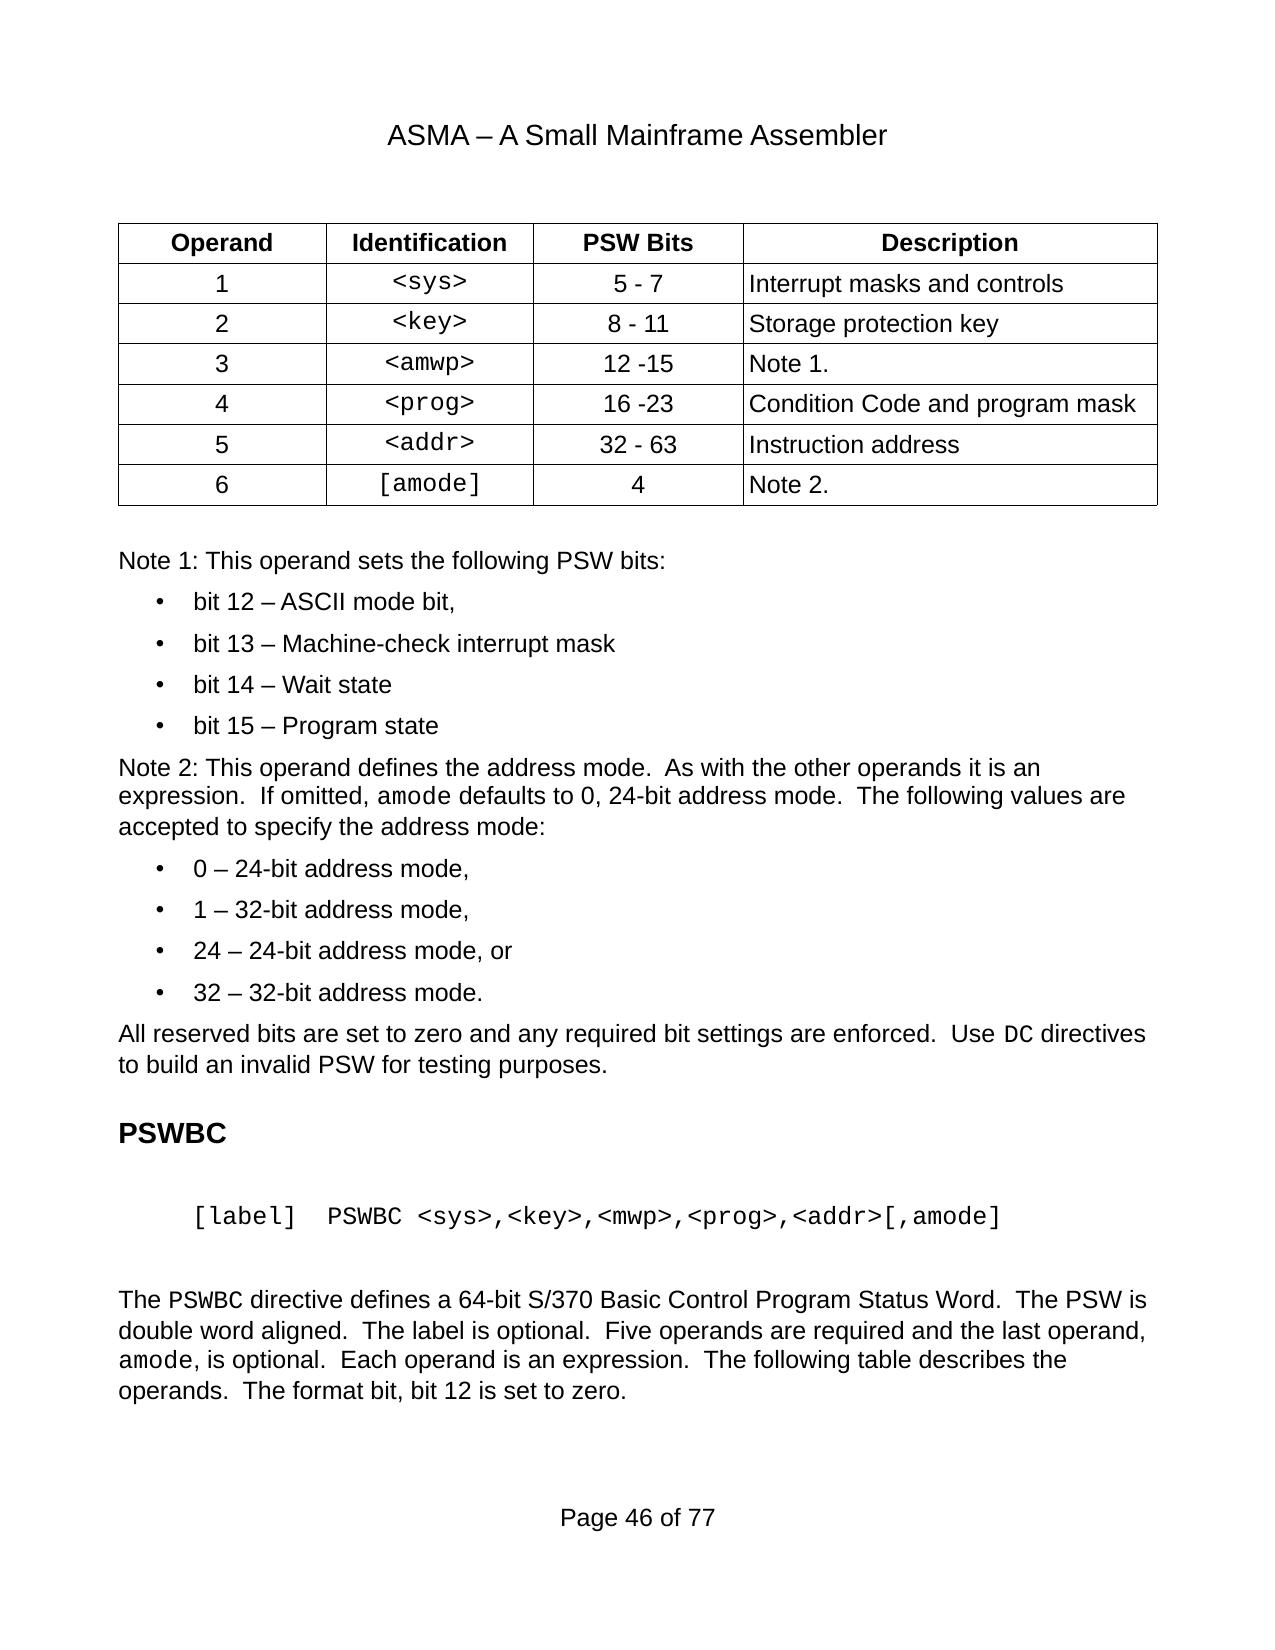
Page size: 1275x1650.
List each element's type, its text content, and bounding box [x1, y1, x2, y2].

table_header Identification [327, 224, 533, 263]
table_cell Instruction address [744, 425, 1157, 464]
table_cell 4 [119, 385, 326, 424]
table_cell 12 -15 [534, 344, 743, 384]
table_cell 32 - 63 [534, 425, 743, 464]
list 24 – 24-bit address mode, or [156, 936, 1157, 965]
table_cell 3 [119, 344, 326, 384]
list 1 – 32-bit address mode, [156, 895, 1157, 924]
text The PSWBC directive defines a 64-bit S/370 Basic Control Program Status Word. The PSW is double word aligned. The label is optional. Five operands are required and the last operand, amode, is optional. Each operand is an expression. The following table describes the operands. The format bit, bit 12 is set to zero. [118, 1285, 1157, 1404]
table_cell 4 [534, 465, 743, 504]
text Note 1: This operand sets the following PSW bits: [118, 546, 1157, 575]
table_cell 1 [119, 264, 326, 303]
table_header Description [744, 224, 1157, 263]
list 32 – 32-bit address mode. [156, 978, 1157, 1006]
table_cell 2 [119, 304, 326, 343]
table_cell <prog> [327, 385, 533, 424]
table_cell <amwp> [327, 344, 533, 384]
table_cell Interrupt masks and controls [744, 264, 1157, 303]
text [label] PSWBC <sys>,<key>,<mwp>,<prog>,<addr>[,amode] [192, 1203, 1157, 1232]
text All reserved bits are set to zero and any required bit settings are enforced. Use DC directives to build an invalid PSW for testing purposes. [118, 1019, 1157, 1079]
table_cell <sys> [327, 264, 533, 303]
table_cell <key> [327, 304, 533, 343]
table_cell 6 [119, 465, 326, 504]
list 0 – 24-bit address mode, [156, 853, 1157, 882]
list bit 12 – ASCII mode bit, [156, 587, 1157, 616]
list bit 14 – Wait state [156, 670, 1157, 699]
table_cell 16 -23 [534, 385, 743, 424]
subtitle PSWBC [118, 1116, 1157, 1150]
table_header Operand [119, 224, 326, 263]
table_cell Storage protection key [744, 304, 1157, 343]
table_cell 5 - 7 [534, 264, 743, 303]
table_cell Note 2. [744, 465, 1157, 504]
text Note 2: This operand defines the address mode. As with the other operands it is an expression. If omitted, amode defaults to 0, 24-bit address mode. The following values are accepted to specify the address mode: [118, 753, 1157, 841]
list bit 15 – Program state [156, 711, 1157, 740]
list bit 13 – Machine-check interrupt mask [156, 628, 1157, 657]
table_cell Condition Code and program mask [744, 385, 1157, 424]
table_cell Note 1. [744, 344, 1157, 384]
table_cell [amode] [327, 465, 533, 504]
table_header PSW Bits [534, 224, 743, 263]
table_cell 8 - 11 [534, 304, 743, 343]
table_cell <addr> [327, 425, 533, 464]
table_cell 5 [119, 425, 326, 464]
